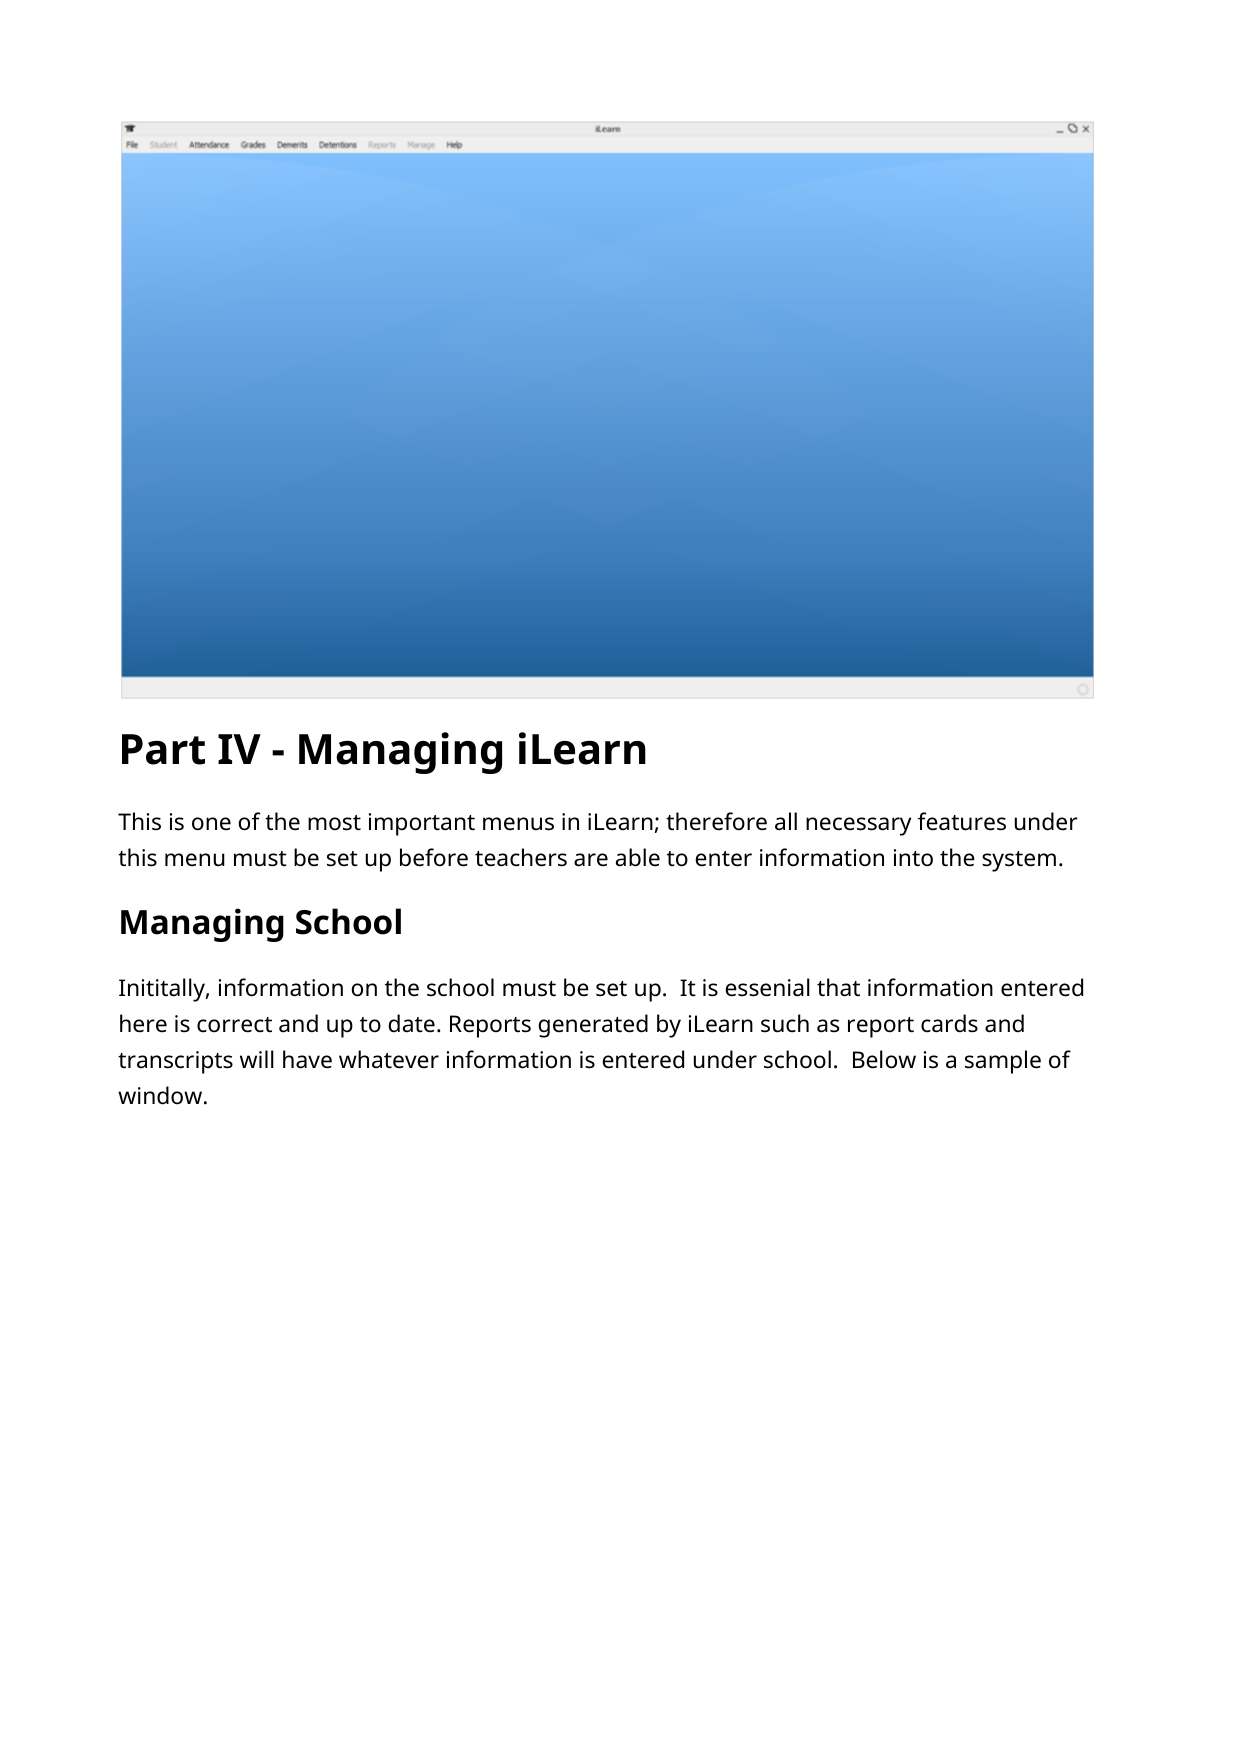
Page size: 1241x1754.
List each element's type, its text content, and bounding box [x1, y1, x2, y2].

text Managing School [118, 899, 1122, 944]
text This is one of the most important menus in iLearn; therefore all necessary features under this menu must be set up before teachers are able to enter information into the system. [118, 806, 1122, 873]
text Inititally, information on the school must be set up. It is essenial that information entered here is correct and up to date. Reports generated by iLearn such as report cards and transcripts will have whatever information is entered under school. Below is a sample of window. [118, 972, 1122, 1111]
text Part IV - Managing iLearn [118, 720, 1122, 777]
